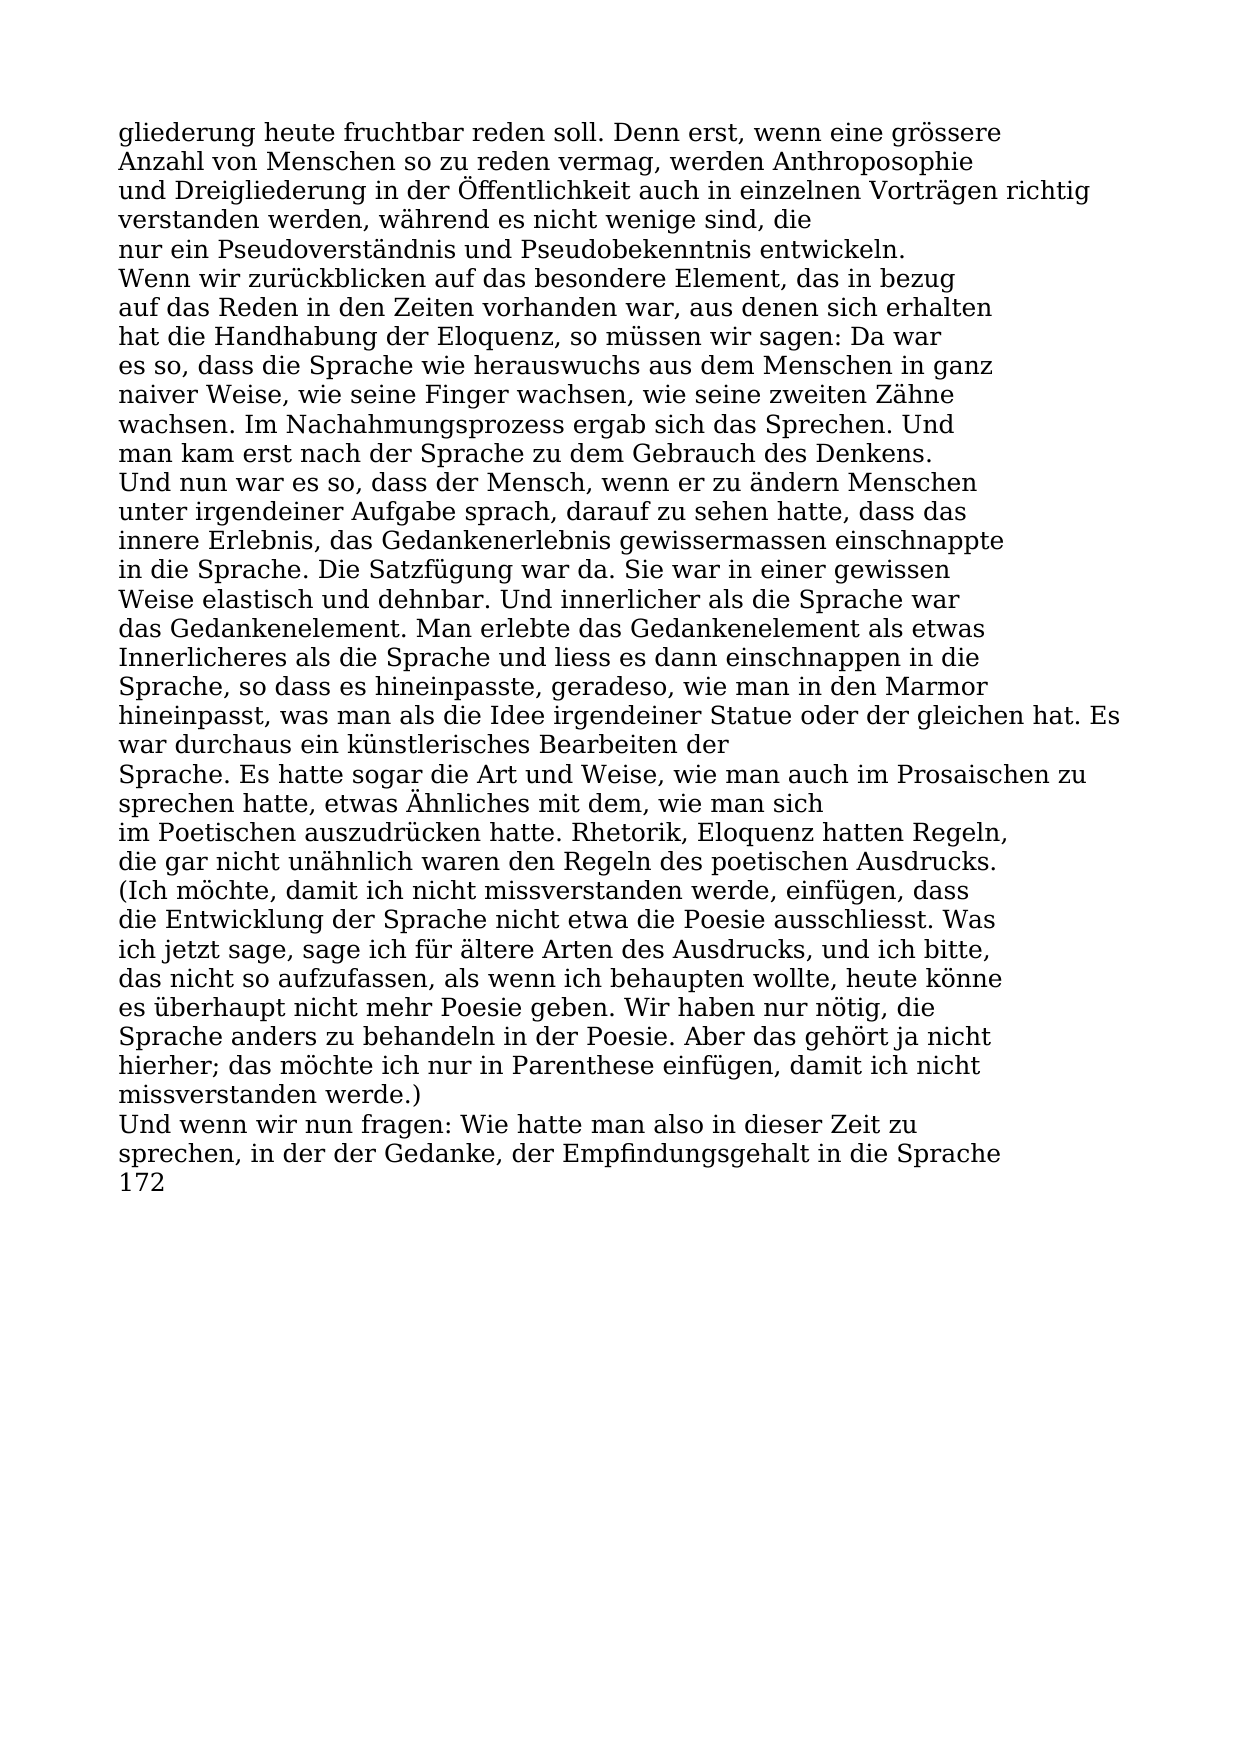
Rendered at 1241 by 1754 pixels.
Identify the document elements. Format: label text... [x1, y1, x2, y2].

text auf das Reden in den Zeiten vorhanden war, aus denen sich erhalten [118, 293, 1122, 322]
text missverstanden werde.) [118, 1081, 1122, 1110]
text Und wenn wir nun fragen: Wie hatte man also in dieser Zeit zu [118, 1110, 1122, 1139]
text im Poetischen auszudrücken hatte. Rhetorik, Eloquenz hatten Regeln, [118, 818, 1122, 847]
text es so, dass die Sprache wie herauswuchs aus dem Menschen in ganz [118, 351, 1122, 381]
text Sprache anders zu behandeln in der Poesie. Aber das gehört ja nicht [118, 1022, 1122, 1051]
text wachsen. Im Nachahmungsprozess ergab sich das Sprechen. Und [118, 410, 1122, 439]
text (Ich möchte, damit ich nicht missverstanden werde, einfügen, dass [118, 876, 1122, 906]
text das nicht so aufzufassen, als wenn ich behaupten wollte, heute könne [118, 964, 1122, 993]
text nur ein Pseudoverständnis und Pseudobekenntnis entwickeln. [118, 235, 1122, 264]
text die gar nicht unähnlich waren den Regeln des poetischen Ausdrucks. [118, 847, 1122, 876]
text in die Sprache. Die Satzfügung war da. Sie war in einer gewissen [118, 556, 1122, 585]
text ich jetzt sage, sage ich für ältere Arten des Ausdrucks, und ich bitte, [118, 935, 1122, 964]
text hierher; das möchte ich nur in Parenthese einfügen, damit ich nicht [118, 1051, 1122, 1081]
text und Dreigliederung in der Öffentlichkeit auch in einzelnen Vorträgen richtig verstanden werden, während es nicht wenige sind, die [118, 176, 1122, 235]
text gliederung heute fruchtbar reden soll. Denn erst, wenn eine grössere [118, 118, 1122, 147]
text unter irgendeiner Aufgabe sprach, darauf zu sehen hatte, dass das [118, 497, 1122, 526]
text die Entwicklung der Sprache nicht etwa die Poesie ausschliesst. Was [118, 906, 1122, 935]
text das Gedankenelement. Man erlebte das Gedankenelement als etwas [118, 614, 1122, 643]
text man kam erst nach der Sprache zu dem Gebrauch des Denkens. [118, 439, 1122, 468]
text hineinpasst, was man als die Idee irgendeiner Statue oder der gleichen hat. Es war durchaus ein künstlerisches Bearbeiten der [118, 701, 1122, 760]
text naiver Weise, wie seine Finger wachsen, wie seine zweiten Zähne [118, 381, 1122, 410]
text Anzahl von Menschen so zu reden vermag, werden Anthroposophie [118, 147, 1122, 176]
text Wenn wir zurückblicken auf das besondere Element, das in bezug [118, 264, 1122, 293]
text Sprache, so dass es hineinpasste, geradeso, wie man in den Marmor [118, 672, 1122, 701]
text 172 [118, 1168, 1122, 1197]
text Und nun war es so, dass der Mensch, wenn er zu ändern Menschen [118, 468, 1122, 497]
text Weise elastisch und dehnbar. Und innerlicher als die Sprache war [118, 585, 1122, 614]
text Sprache. Es hatte sogar die Art und Weise, wie man auch im Prosaischen zu sprechen hatte, etwas Ähnliches mit dem, wie man sich [118, 760, 1122, 818]
text es überhaupt nicht mehr Poesie geben. Wir haben nur nötig, die [118, 993, 1122, 1022]
text innere Erlebnis, das Gedankenerlebnis gewissermassen einschnappte [118, 526, 1122, 556]
text sprechen, in der der Gedanke, der Empfindungsgehalt in die Sprache [118, 1139, 1122, 1168]
text Innerlicheres als die Sprache und liess es dann einschnappen in die [118, 643, 1122, 672]
text hat die Handhabung der Eloquenz, so müssen wir sagen: Da war [118, 322, 1122, 351]
